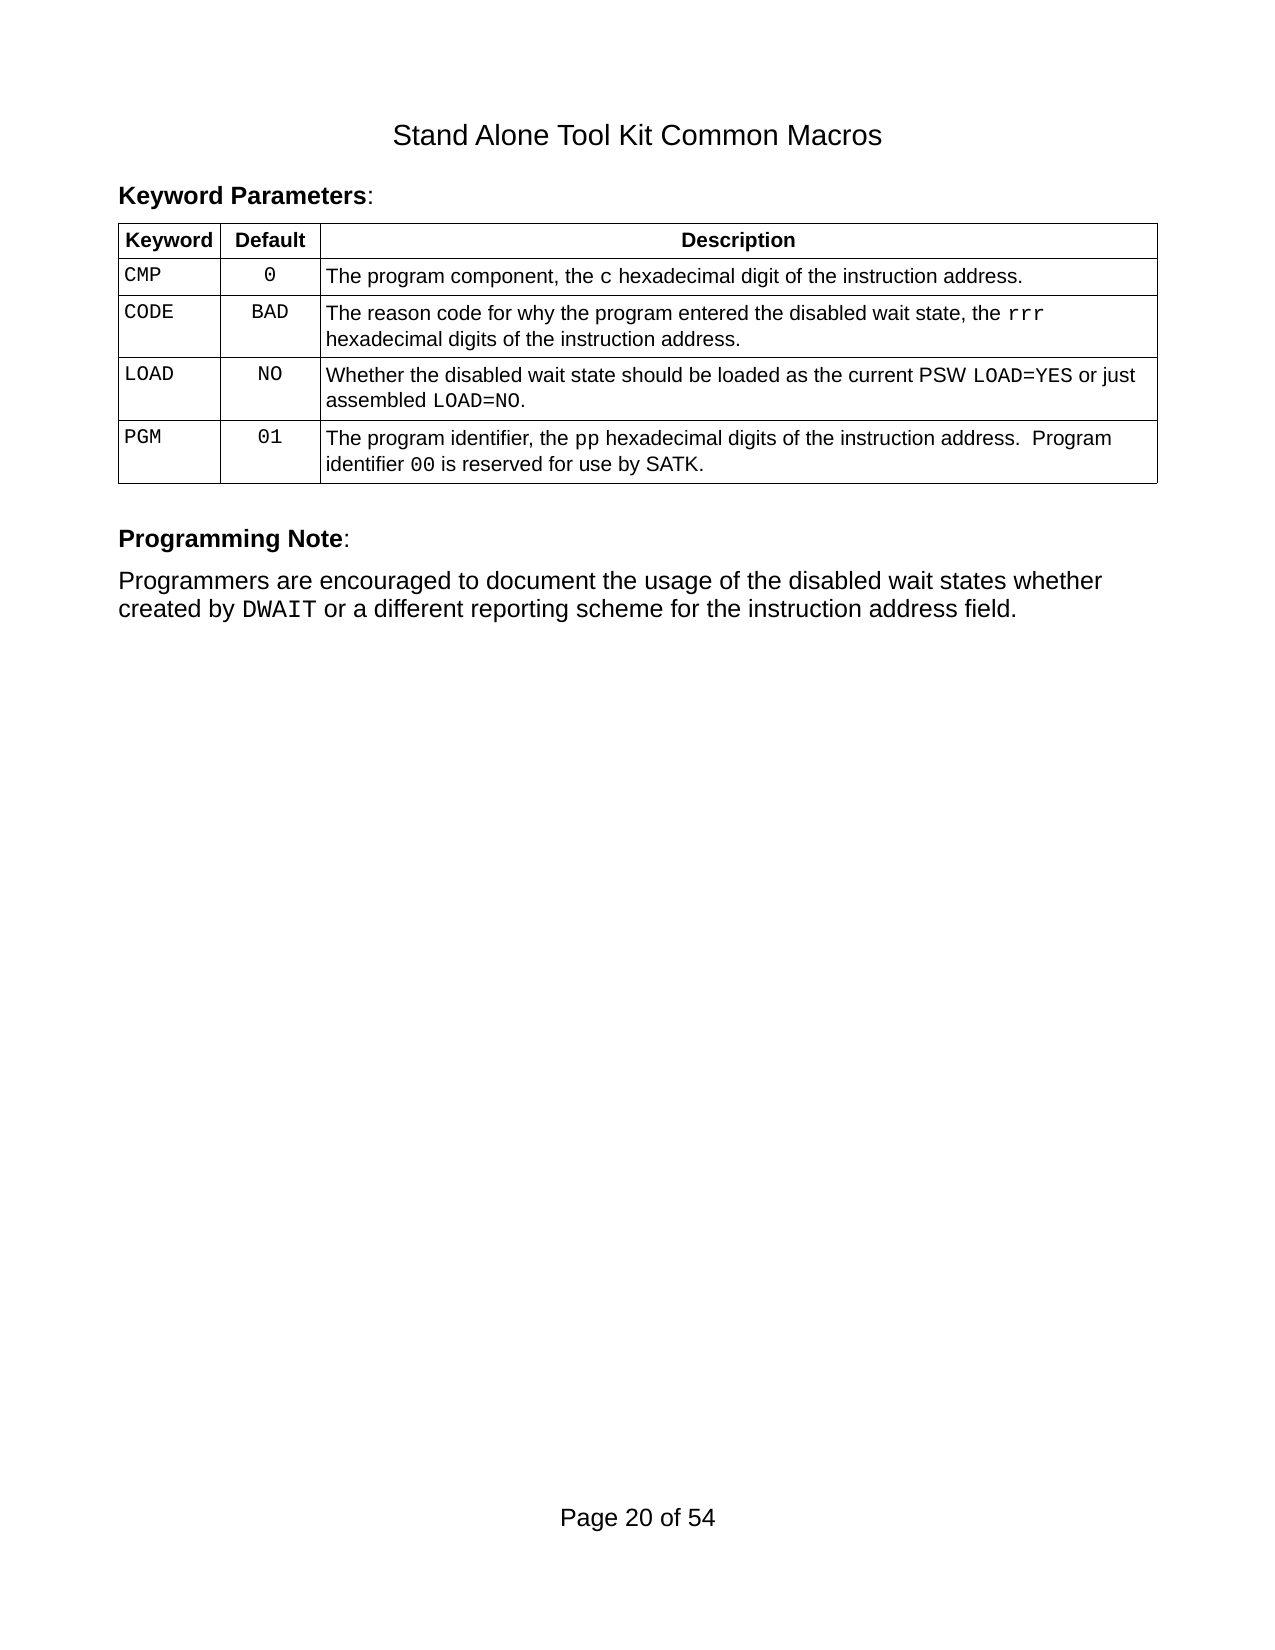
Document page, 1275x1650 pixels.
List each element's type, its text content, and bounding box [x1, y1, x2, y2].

table_cell BAD [221, 296, 320, 357]
table_cell LOAD [119, 358, 220, 420]
table_header Default [221, 224, 320, 258]
table_cell 01 [221, 421, 320, 483]
table_cell The reason code for why the program entered the disabled wait state, the rrr hexadecimal digits of the instruction address. [321, 296, 1157, 357]
text Keyword Parameters: [118, 181, 1157, 210]
table_cell Whether the disabled wait state should be loaded as the current PSW LOAD=YES or just assembled LOAD=NO. [321, 358, 1157, 420]
text Programmers are encouraged to document the usage of the disabled wait states whether created by DWAIT or a different reporting scheme for the instruction address field. [118, 566, 1157, 625]
table_cell The program component, the c hexadecimal digit of the instruction address. [321, 259, 1157, 295]
table_cell PGM [119, 421, 220, 483]
table_cell CODE [119, 296, 220, 357]
table_header Description [321, 224, 1157, 258]
table_cell CMP [119, 259, 220, 295]
table_cell 0 [221, 259, 320, 295]
table_cell NO [221, 358, 320, 420]
table_cell The program identifier, the pp hexadecimal digits of the instruction address. Program identifier 00 is reserved for use by SATK. [321, 421, 1157, 483]
text Programming Note: [118, 524, 1157, 553]
table_header Keyword [119, 224, 220, 258]
